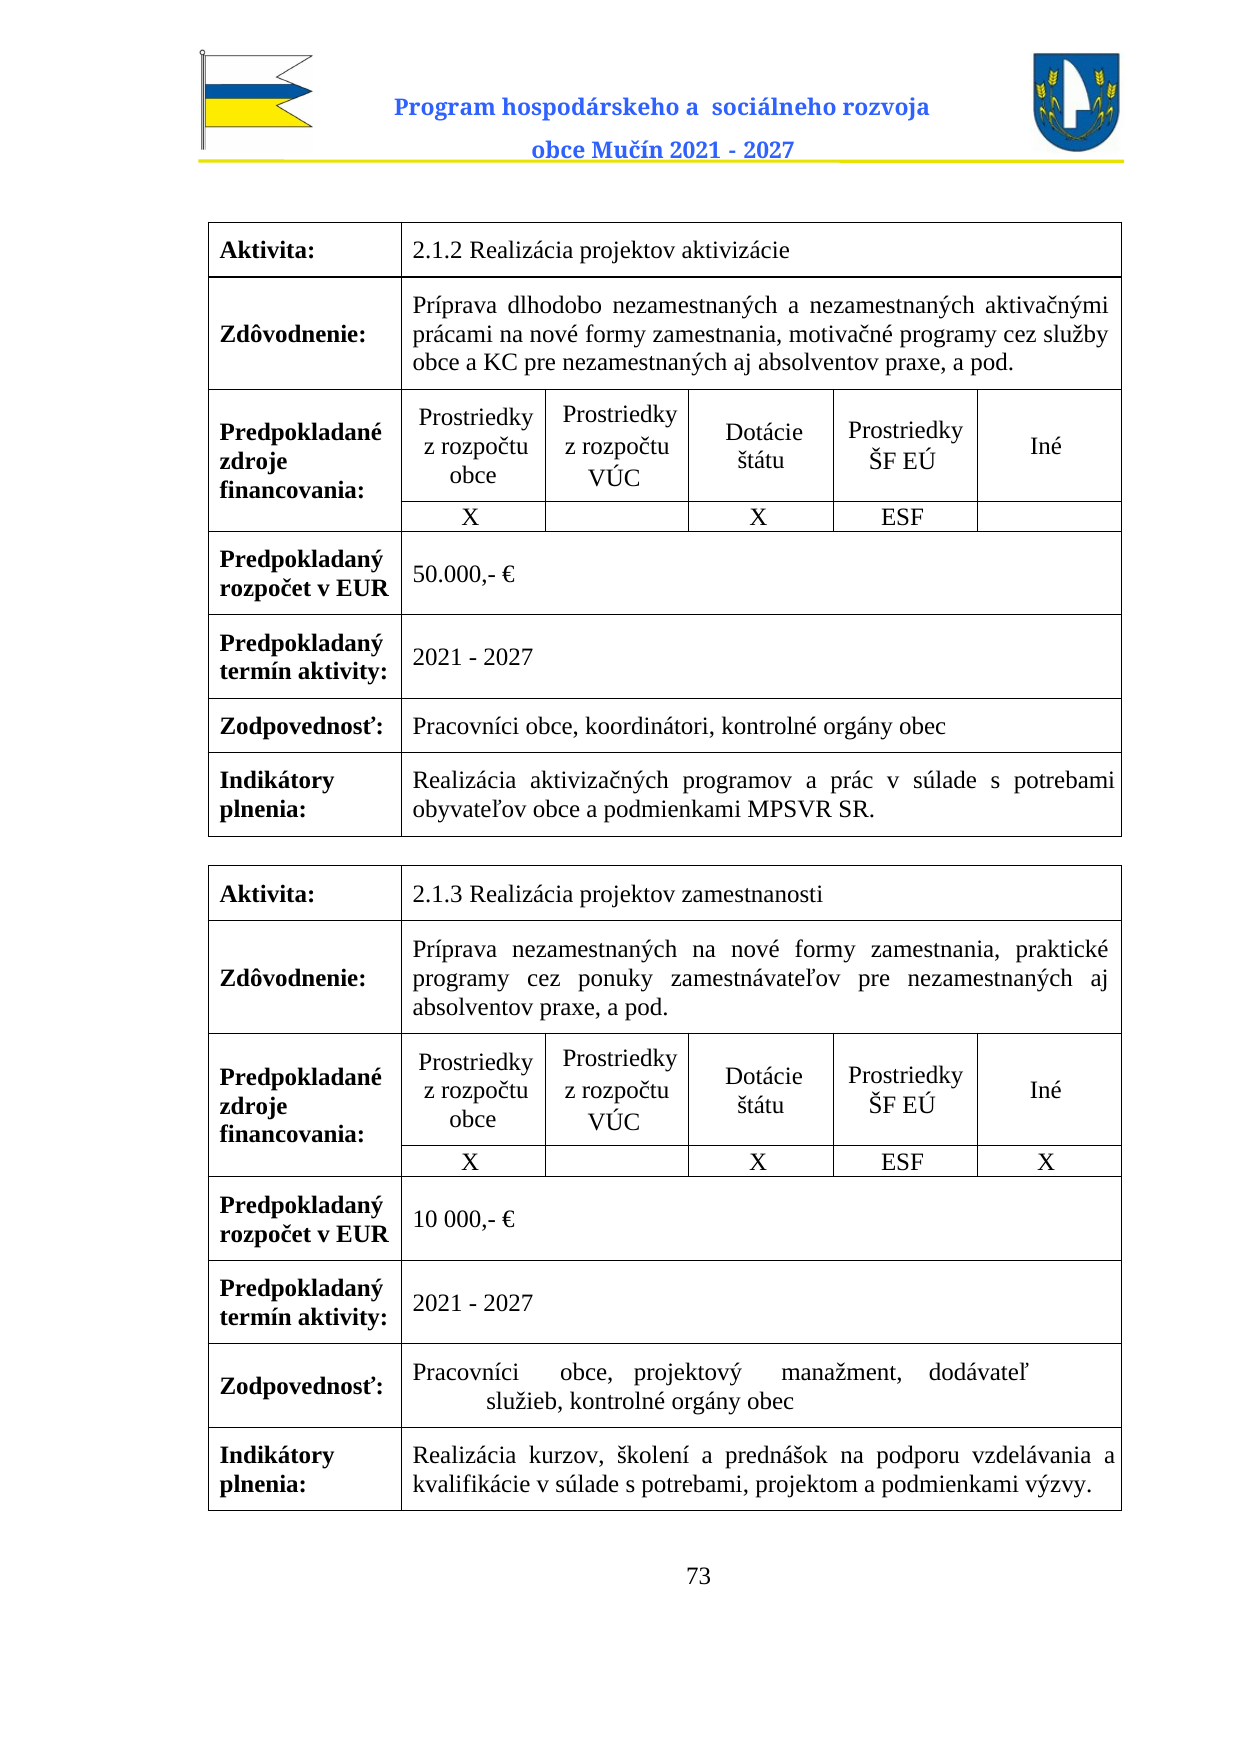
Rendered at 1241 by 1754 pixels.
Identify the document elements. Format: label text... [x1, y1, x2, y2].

table_cell 2021 - 2027 [402, 615, 1121, 698]
table_header 2.1.2 Realizácia projektov aktivizácie [402, 223, 1121, 276]
table_cell X [689, 502, 833, 531]
table_cell Realizácia kurzov, školení a prednášok na podporu vzdelávania a kvalifikácie v súlade s potrebami, projektom a podmienkami výzvy. [402, 1428, 1121, 1510]
table_cell Realizácia aktivizačných programov a prác v súlade s potrebami obyvateľov obce a podmienkami MPSVR SR. [402, 753, 1121, 836]
table_cell Prostriedky z rozpočtu obce [402, 390, 545, 501]
table_cell Predpokladaný termín aktivity: [209, 615, 401, 698]
table_cell Prostriedky z rozpočtu VÚC [546, 390, 688, 501]
table_cell 10 000,- € [402, 1177, 1121, 1259]
table_header Aktivita: [209, 866, 401, 920]
table_cell Zodpovednosť: [209, 1344, 401, 1427]
table_cell X [402, 502, 545, 531]
table_header Aktivita: [209, 223, 401, 276]
table_cell Príprava dlhodobo nezamestnaných a nezamestnaných aktivačnými prácami na nové formy zamestnania, motivačné programy cez služby obce a KC pre nezamestnaných aj absolventov praxe, a pod. [402, 278, 1121, 389]
table_cell Prostriedky z rozpočtu obce [402, 1034, 545, 1145]
table_cell 50.000,- € [402, 532, 1121, 614]
table_cell Dotácie štátu [689, 1034, 833, 1145]
table_cell Zdôvodnenie: [209, 278, 401, 389]
table_cell Prostriedky z rozpočtu VÚC [546, 1034, 688, 1145]
table_cell Zdôvodnenie: [209, 921, 401, 1032]
table_cell Indikátory plnenia: [209, 753, 401, 836]
table_cell [978, 502, 1121, 531]
table_cell Dotácie štátu [689, 390, 833, 501]
table_cell Iné [978, 390, 1121, 501]
table_cell Pracovníci obce, koordinátori, kontrolné orgány obec [402, 699, 1121, 752]
table_cell Predpokladaný rozpočet v EUR [209, 532, 401, 614]
table_cell X [978, 1146, 1121, 1176]
table_cell X [689, 1146, 833, 1176]
table_cell [546, 1146, 688, 1176]
table_cell Príprava nezamestnaných na nové formy zamestnania, praktické programy cez ponuky zamestnávateľov pre nezamestnaných aj absolventov praxe, a pod. [402, 921, 1121, 1032]
table_cell ESF [834, 502, 977, 531]
table_cell X [402, 1146, 545, 1176]
table_cell Predpokladané zdroje financovania: [209, 390, 401, 531]
table_cell Zodpovednosť: [209, 699, 401, 752]
table_header 2.1.3 Realizácia projektov zamestnanosti [402, 866, 1121, 920]
table_cell 2021 - 2027 [402, 1261, 1121, 1343]
table_cell Predpokladaný termín aktivity: [209, 1261, 401, 1343]
table_cell Prostriedky ŠF EÚ [834, 390, 977, 501]
table_cell Predpokladaný rozpočet v EUR [209, 1177, 401, 1259]
table_cell [546, 502, 688, 531]
table_cell ESF [834, 1146, 977, 1176]
table_cell Pracovníci obce, projektový manažment, dodávateľ služieb, kontrolné orgány obec [402, 1344, 1121, 1427]
table_cell Prostriedky ŠF EÚ [834, 1034, 977, 1145]
table_cell Iné [978, 1034, 1121, 1145]
table_cell Predpokladané zdroje financovania: [209, 1034, 401, 1176]
table_cell Indikátory plnenia: [209, 1428, 401, 1510]
